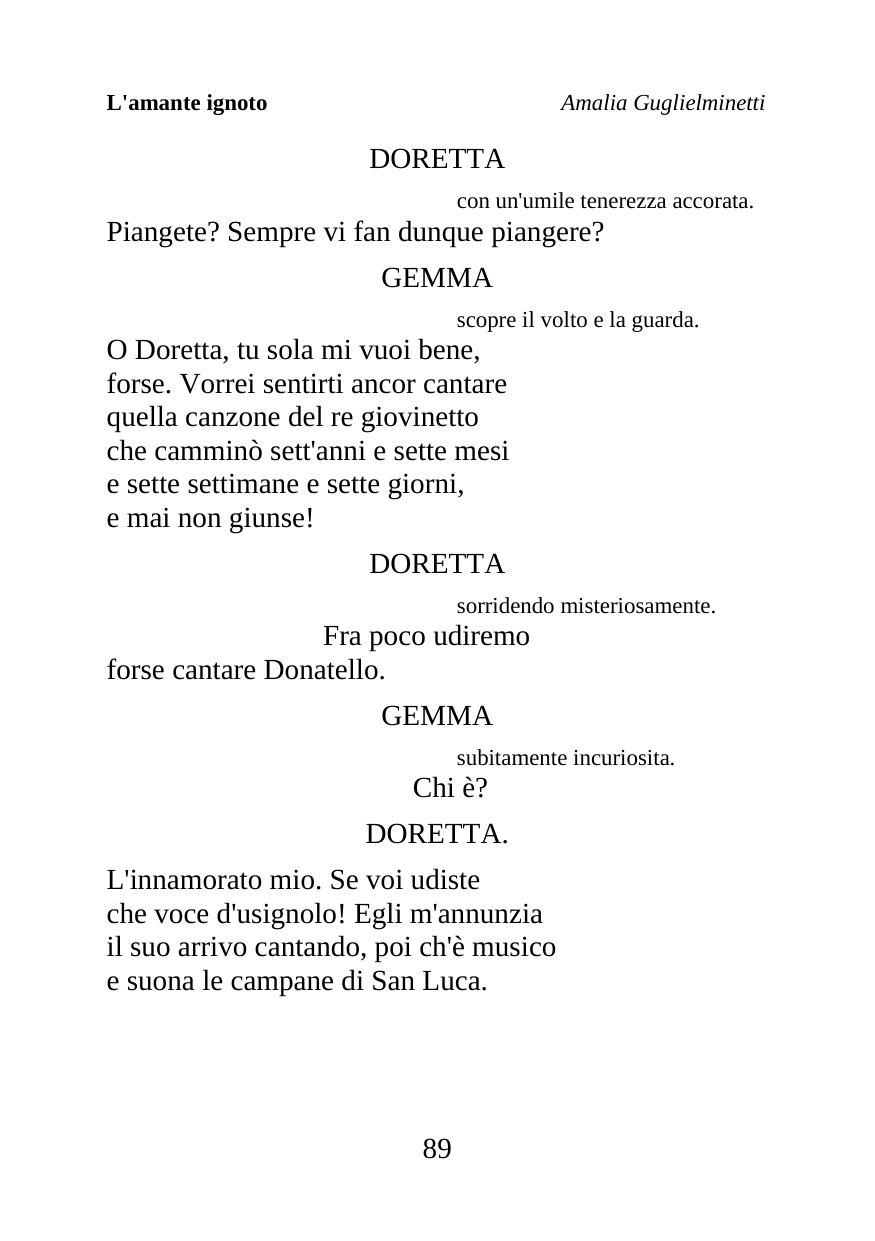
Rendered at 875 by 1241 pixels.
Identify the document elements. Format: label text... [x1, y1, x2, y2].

text L'innamorato mio. Se voi udiste che voce d'usignolo! Egli m'annunzia il suo arrivo cantando, poi ch'è musico e suona le campane di San Luca. [106, 862, 768, 997]
text DORETTA [106, 141, 768, 175]
text Fra poco udiremo forse cantare Donatello. [106, 618, 768, 685]
text DORETTA [106, 546, 768, 579]
text O Doretta, tu sola mi vuoi bene, forse. Vorrei sentirti ancor cantare quella canzone del re giovinetto che camminò sett'anni e sette mesi e sette settimane e sette giorni, e mai non giunse! [106, 332, 768, 533]
text DORETTA. [106, 816, 768, 850]
text GEMMA [106, 698, 768, 731]
text Chi è? [136, 770, 768, 804]
text sorridendo misteriosamente. [457, 592, 768, 618]
text scopre il volto e la guarda. [457, 306, 768, 332]
text con un'umile tenerezza accorata. [457, 187, 768, 214]
text GEMMA [106, 260, 768, 293]
text subitamente incuriosita. [457, 744, 768, 770]
text Piangete? Sempre vi fan dunque piangere? [106, 214, 768, 247]
